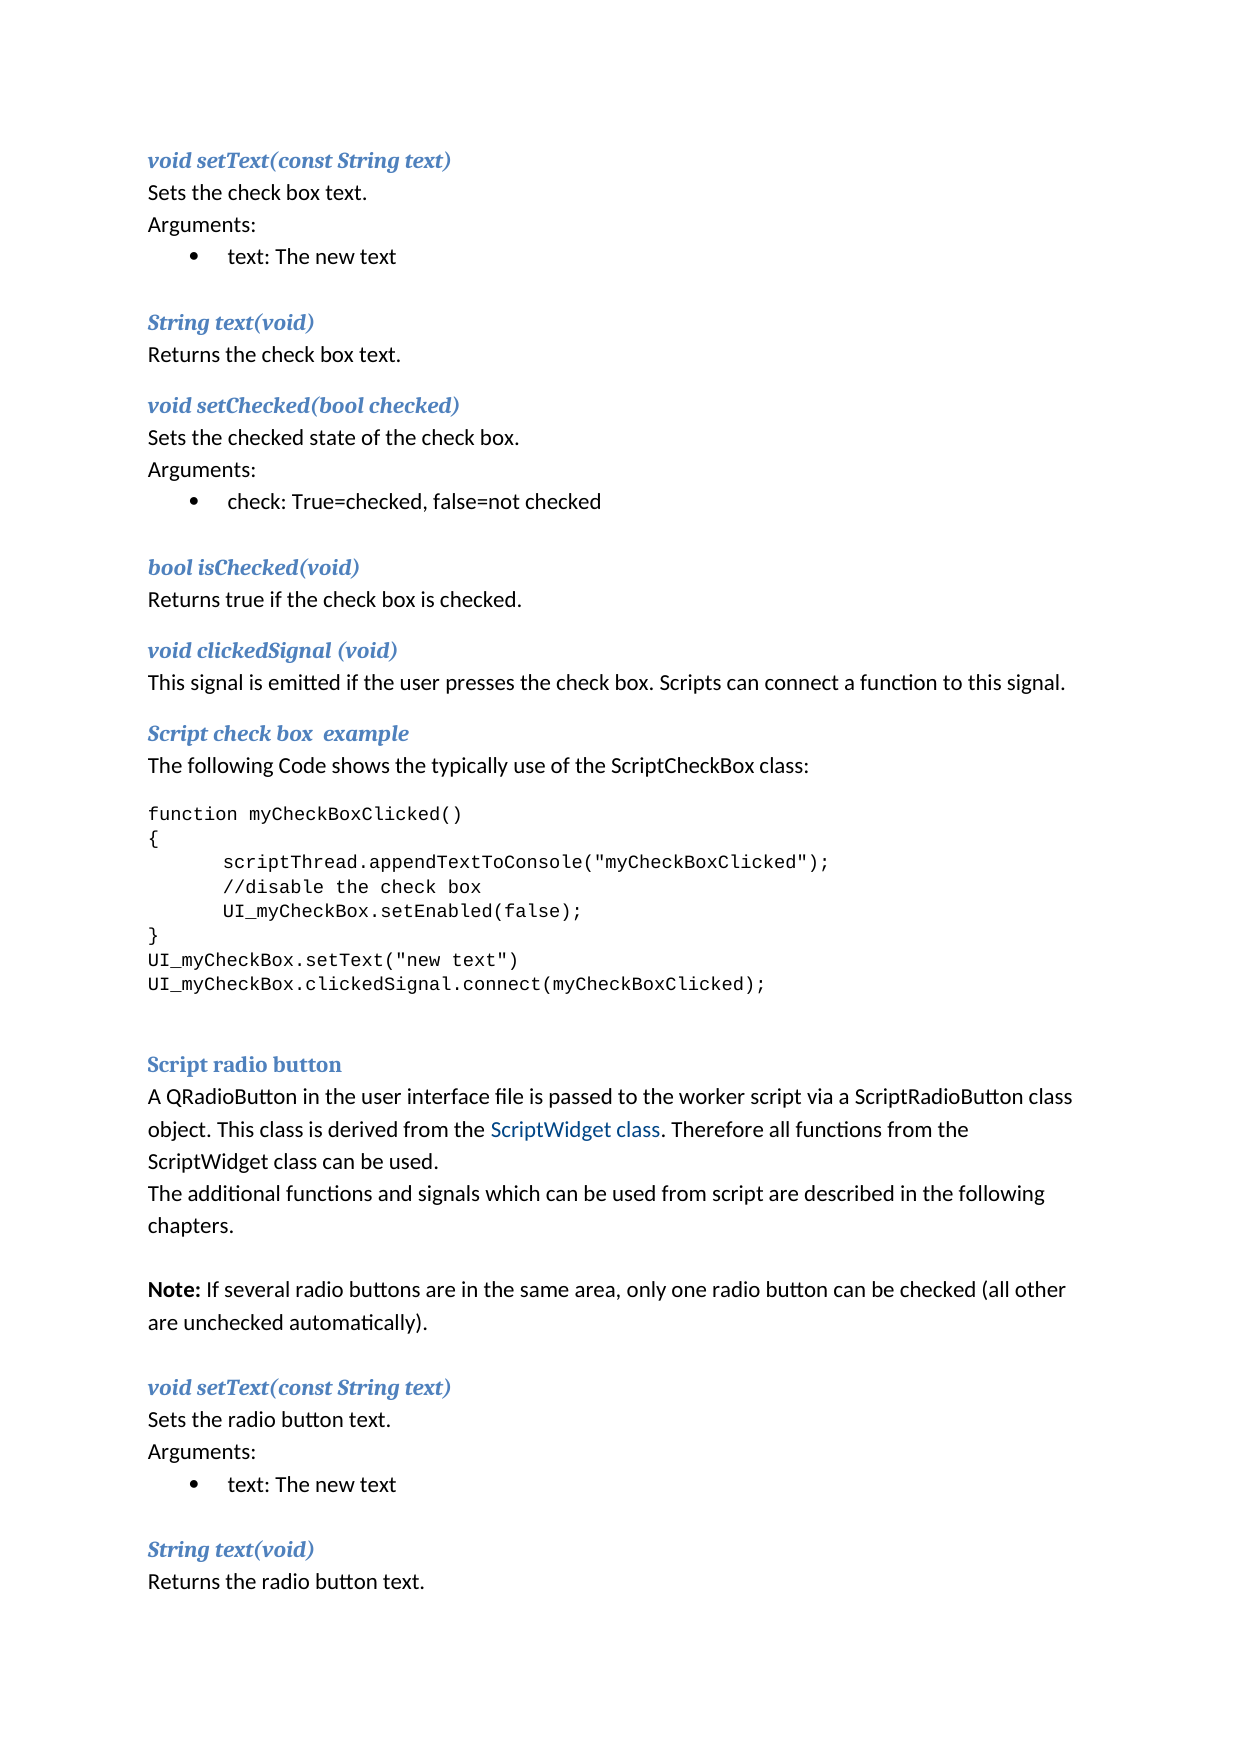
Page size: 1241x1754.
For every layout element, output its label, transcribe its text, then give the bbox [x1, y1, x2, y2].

subtitle Script check box example [148, 721, 1093, 747]
subtitle bool isChecked(void) [148, 554, 1093, 581]
text //disable the check box [148, 877, 1093, 899]
text A QRadioButton in the user interface file is passed to the worker script via a ScriptRadioButton class object. This class is derived from the ScriptWidget class. Therefore all functions from the ScriptWidget class can be used. [148, 1082, 1093, 1175]
text Arguments: [148, 455, 1093, 483]
subtitle void clickedSignal (void) [148, 638, 1093, 664]
text UI_myCheckBox.setText("new text") [148, 951, 1093, 972]
text Sets the check box text. [148, 178, 1093, 206]
text Returns the check box text. [148, 340, 1093, 368]
text The following Code shows the typically use of the ScriptCheckBox class: [148, 751, 1093, 779]
subtitle void setText(const String text) [148, 1375, 1093, 1401]
text scriptThread.appendTextToConsole("myCheckBoxClicked"); [148, 853, 1093, 874]
text Sets the radio button text. [148, 1405, 1093, 1433]
list check: True=checked, false=not checked [190, 487, 1093, 515]
text The additional functions and signals which can be used from script are described in the following chapters. [148, 1179, 1093, 1239]
list text: The new text [190, 242, 1093, 270]
subtitle Script radio button [148, 1052, 1093, 1079]
text Returns the radio button text. [148, 1567, 1093, 1595]
text Note: If several radio buttons are in the same area, only one radio button can be checked (all other are unchecked automatically). [148, 1276, 1093, 1336]
text Sets the checked state of the check box. [148, 423, 1093, 451]
text This signal is emitted if the user presses the check box. Scripts can connect a function to this signal. [148, 668, 1093, 696]
text function myCheckBoxClicked() [148, 804, 1093, 826]
text Arguments: [148, 1437, 1093, 1466]
text UI_myCheckBox.clickedSignal.connect(myCheckBoxClicked); [148, 975, 1093, 996]
subtitle String text(void) [148, 1537, 1093, 1563]
text Arguments: [148, 210, 1093, 238]
text UI_myCheckBox.setEnabled(false); [148, 902, 1093, 923]
subtitle void setText(const String text) [148, 148, 1093, 174]
text { [148, 829, 1093, 850]
subtitle String text(void) [148, 309, 1093, 336]
text } [148, 926, 1093, 947]
text Returns true if the check box is checked. [148, 585, 1093, 613]
list text: The new text [190, 1470, 1093, 1498]
subtitle void setChecked(bool checked) [148, 393, 1093, 419]
